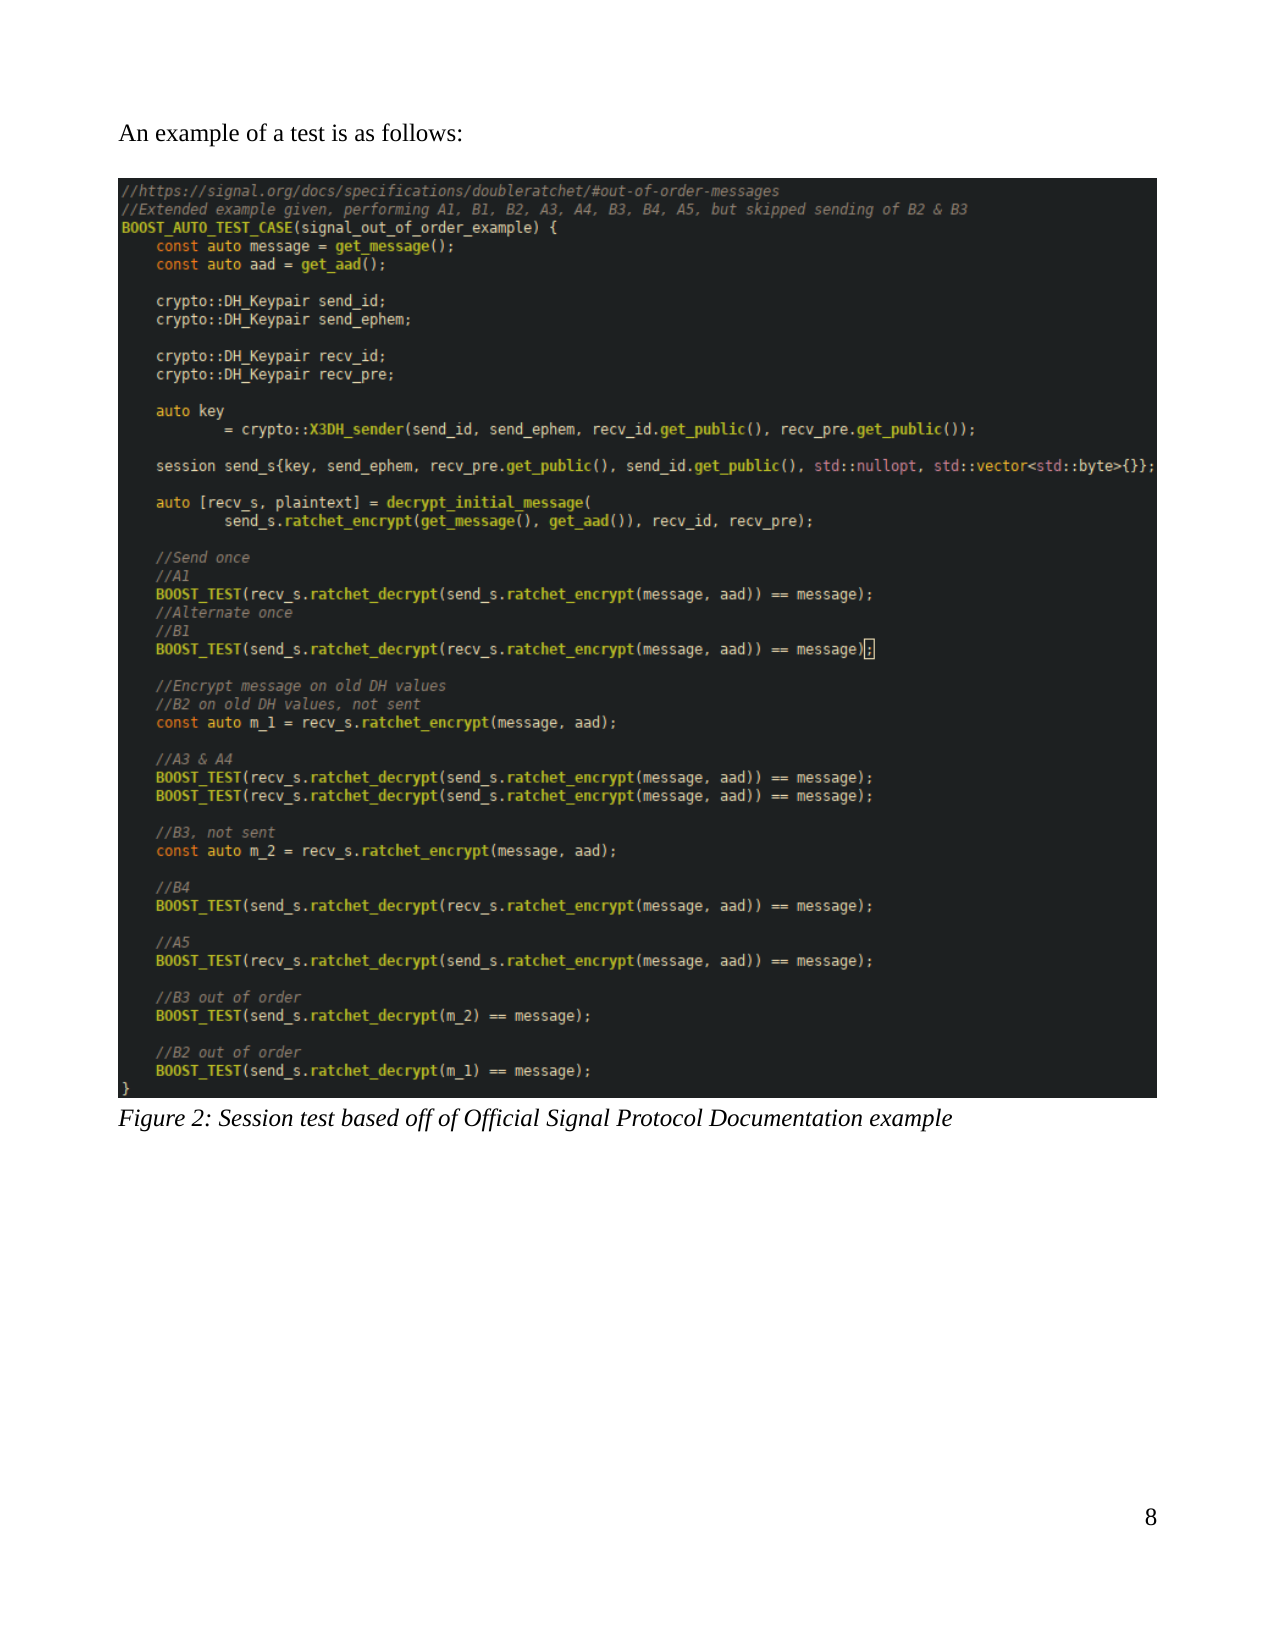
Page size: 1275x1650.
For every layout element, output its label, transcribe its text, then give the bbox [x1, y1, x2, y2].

text An example of a test is as follows: [118, 118, 1157, 147]
picture [118, 178, 1157, 1098]
text Figure 2: Session test based off of Official Signal Protocol Documentation example [118, 1098, 1157, 1131]
